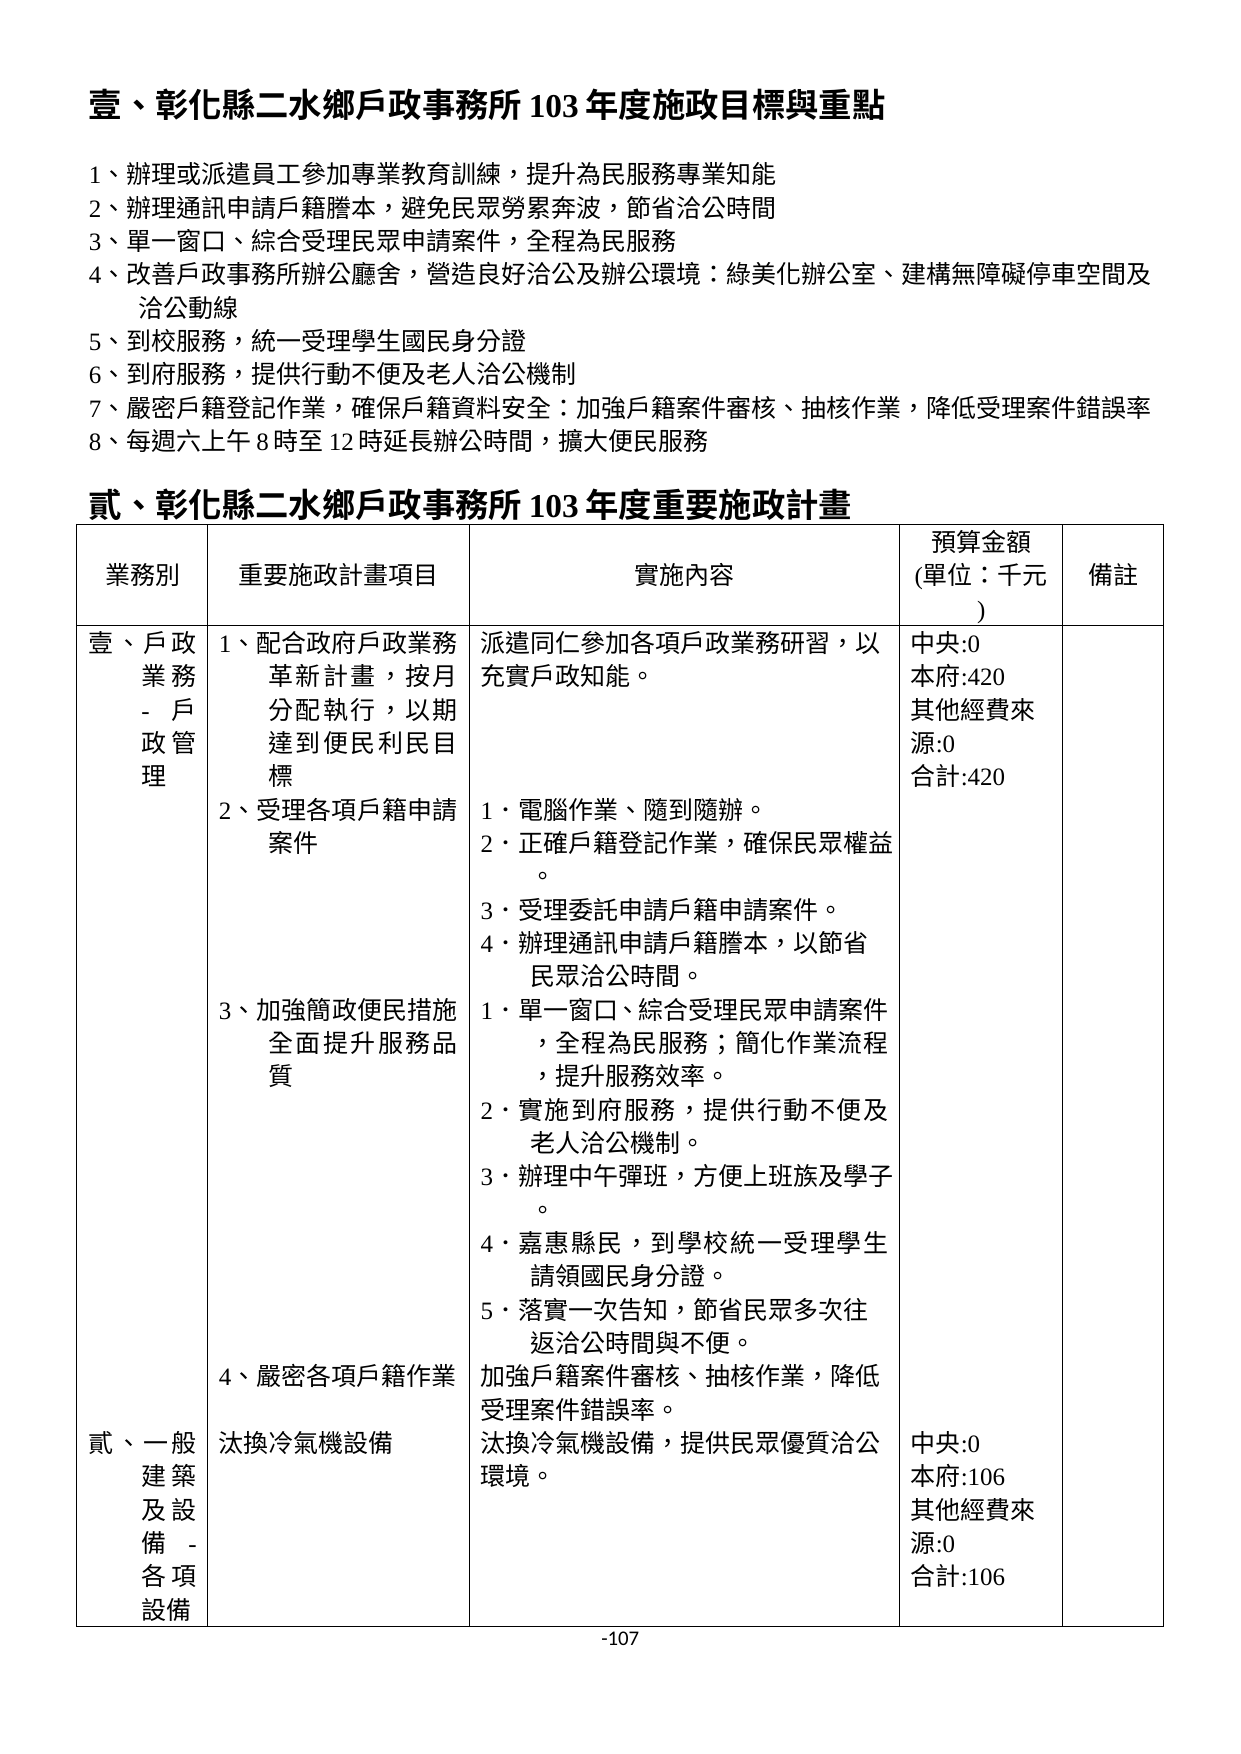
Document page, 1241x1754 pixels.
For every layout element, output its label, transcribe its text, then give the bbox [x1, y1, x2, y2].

list 到校服務，統一受理學生國民身分證 [88, 324, 1152, 357]
table_cell [1063, 1359, 1163, 1426]
table_cell 汰換冷氣機設備，提供民眾優質洽公環境。 [470, 1426, 899, 1626]
table_cell [77, 793, 207, 992]
table_cell [77, 993, 207, 1359]
table_cell [1063, 793, 1163, 992]
list 到府服務，提供行動不便及老人洽公機制 [88, 357, 1152, 390]
table_cell 派遣同仁參加各項戶政業務研習，以充實戶政知能。 [470, 626, 899, 792]
table_header 實施內容 [470, 525, 899, 625]
list 辦理或派遣員工參加專業教育訓練，提升為民服務專業知能 [88, 157, 1152, 190]
table_cell 中央:0 本府:420 其他經費來源:0 合計:420 [900, 626, 1062, 792]
table_cell [1063, 626, 1163, 792]
table_cell 中央:0 本府:106 其他經費來源:0 合計:106 [900, 1426, 1062, 1626]
list 嚴密戶籍登記作業，確保戶籍資料安全：加強戶籍案件審核、抽核作業，降低受理案件錯誤率 [88, 390, 1152, 424]
table_header 備註 [1063, 525, 1163, 625]
table_cell 汰換冷氣機設備 [208, 1426, 469, 1626]
table_cell [1063, 1426, 1163, 1626]
table_cell 貳、一般建築及設備-各項設備 [77, 1426, 207, 1626]
text 壹、彰化縣二水鄉戶政事務所103年度施政目標與重點 [88, 90, 1152, 124]
list 辦理通訊申請戶籍謄本，避免民眾勞累奔波，節省洽公時間 [88, 190, 1152, 224]
table_header 重要施政計畫項目 [208, 525, 469, 625]
list 單一窗口、綜合受理民眾申請案件，全程為民服務 [88, 224, 1152, 257]
table_cell [900, 793, 1062, 992]
table_cell [900, 993, 1062, 1359]
table_header 業務別 [77, 525, 207, 625]
table_cell 加強簡政便民措施全面提升服務品質 [208, 993, 469, 1359]
table_cell [900, 1359, 1062, 1426]
table_cell 配合政府戶政業務革新計畫，按月分配執行，以期達到便民利民目標 [208, 626, 469, 792]
table_header 預算金額 (單位：千元) [900, 525, 1062, 625]
table_cell 壹、戶政業務- 戶政管理 [77, 626, 207, 792]
text 貳、彰化縣二水鄉戶政事務所103年度重要施政計畫 [88, 490, 1152, 524]
list 改善戶政事務所辦公廳舍，營造良好洽公及辦公環境：綠美化辦公室、建構無障礙停車空間及洽公動線 [88, 257, 1152, 324]
table_cell [77, 1359, 207, 1426]
table_cell 加強戶籍案件審核、抽核作業，降低受理案件錯誤率。 [470, 1359, 899, 1426]
table_cell 單一窗口、綜合受理民眾申請案件，全程為民服務；簡化作業流程，提升服務效率。 實施到府服務，提供行動不便及老人洽公機制。 辦理中午彈班，方便上班族及學子。 嘉惠縣民，到學校統一受理學生請領國民身分證。 落實一次告知，節省民眾多次往返洽公時間與不便。 [470, 993, 899, 1359]
list 每週六上午8時至12時延長辦公時間，擴大便民服務 [88, 424, 1152, 457]
table_cell [1063, 993, 1163, 1359]
table_cell 電腦作業、隨到隨辦。 正確戶籍登記作業，確保民眾權益。 受理委託申請戶籍申請案件。 辦理通訊申請戶籍謄本，以節省民眾洽公時間。 [470, 793, 899, 992]
table_cell 受理各項戶籍申請案件 [208, 793, 469, 992]
table_cell 嚴密各項戶籍作業 [208, 1359, 469, 1426]
